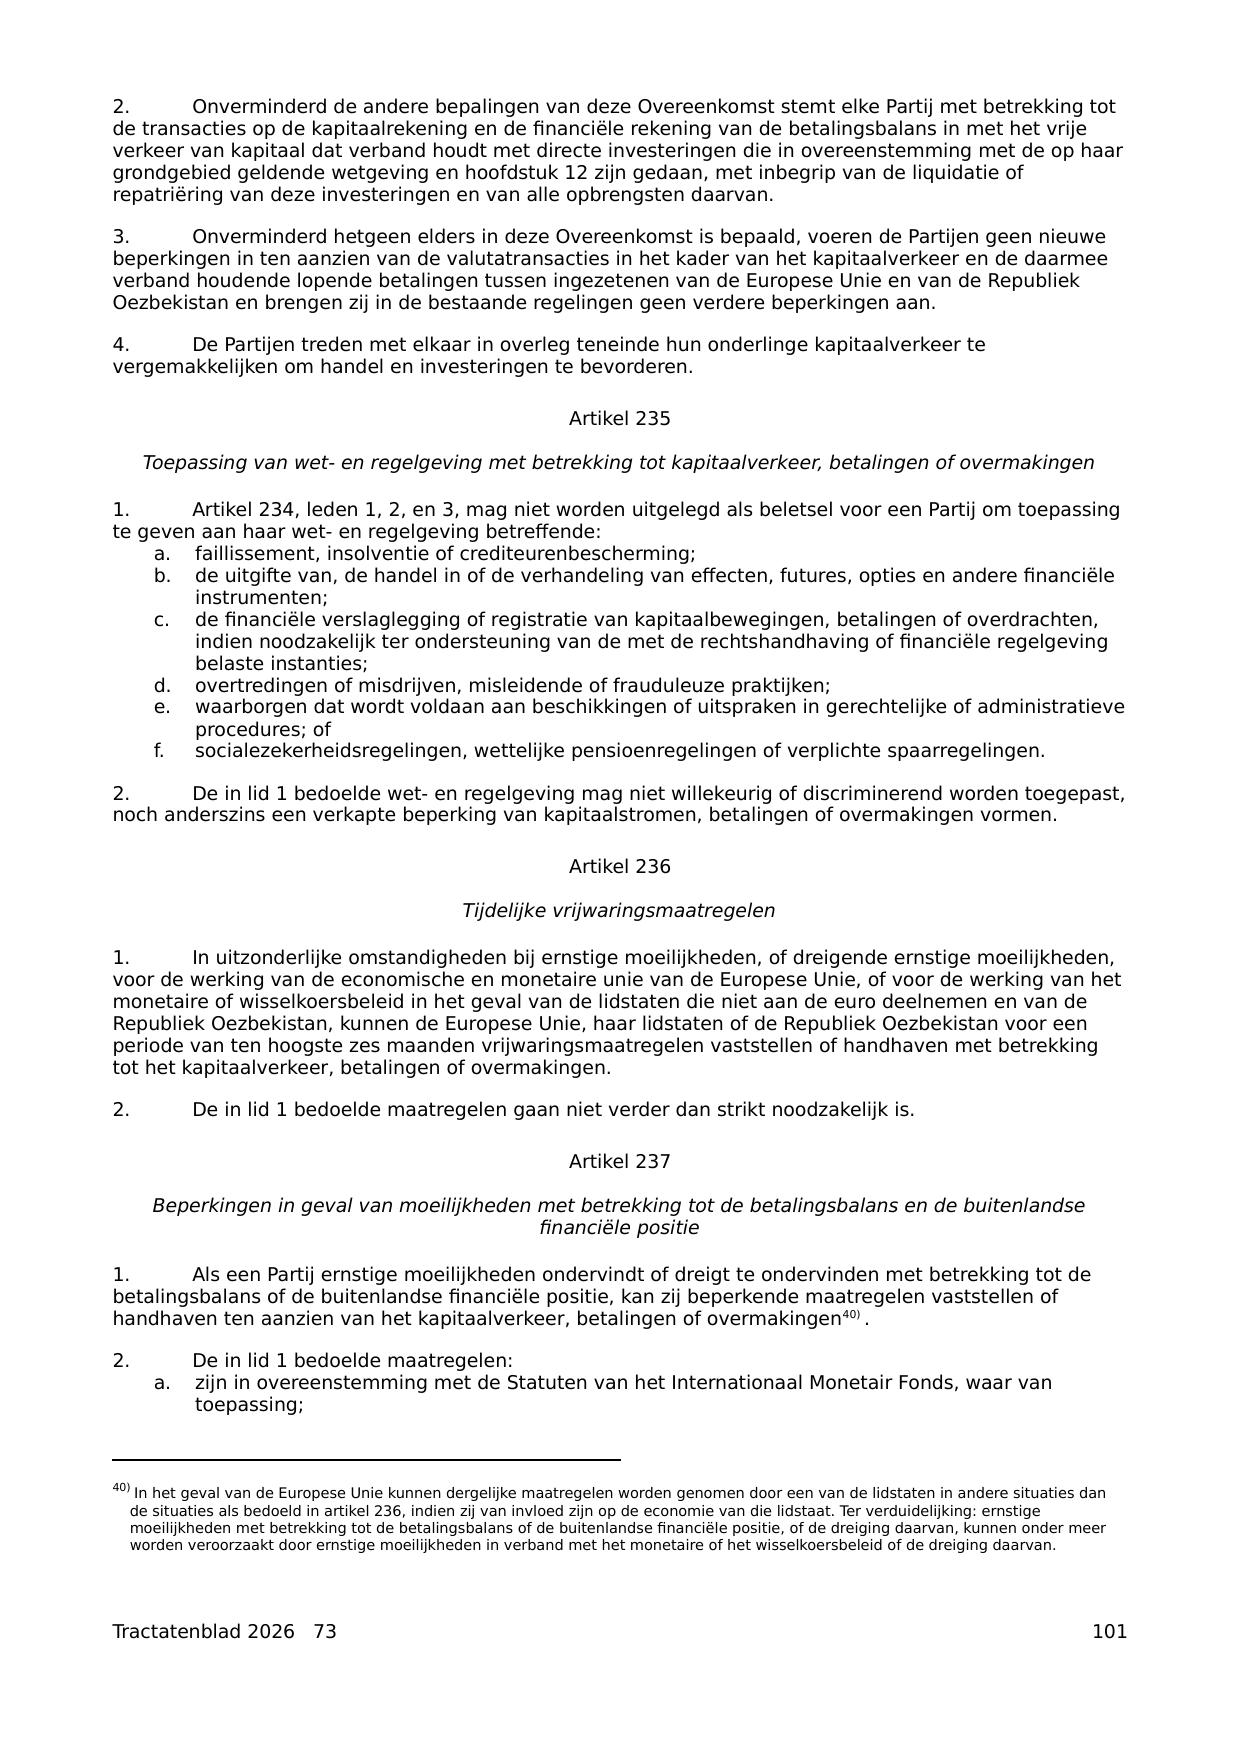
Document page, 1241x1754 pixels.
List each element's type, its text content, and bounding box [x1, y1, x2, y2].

text In het geval van de Europese Unie kunnen dergelijke maatregelen worden genomen door een van de lidstaten in andere situaties dan de situaties als bedoeld in artikel 236, indien zij van invloed zijn op de economie van die lidstaat. Ter verduidelijking: ernstige moeilijkheden met betrekking tot de betalingsbalans of de buitenlandse financiële positie, of de dreiging daarvan, kunnen onder meer worden veroorzaakt door ernstige moeilijkheden in verband met het monetaire of het wisselkoersbeleid of de dreiging daarvan. [112, 1481, 1128, 1554]
text 1. Artikel 234, leden 1, 2, en 3, mag niet worden uitgelegd als beletsel voor een Partij om toepassing te geven aan haar wet- en regelgeving betreffende: [112, 499, 1128, 543]
text 1. Als een Partij ernstige moeilijkheden ondervindt of dreigt te ondervinden met betrekking tot de betalingsbalans of de buitenlandse financiële positie, kan zij beperkende maatregelen vaststellen of handhaven ten aanzien van het kapitaalverkeer, betalingen of overmakingen. [112, 1264, 1128, 1330]
text 2. De in lid 1 bedoelde maatregelen gaan niet verder dan strikt noodzakelijk is. [112, 1099, 1128, 1121]
text 2. De in lid 1 bedoelde maatregelen: [112, 1350, 1128, 1372]
text 2. De in lid 1 bedoelde wet- en regelgeving mag niet willekeurig of discriminerend worden toegepast, noch anderszins een verkapte beperking van kapitaalstromen, betalingen of overmakingen vormen. [112, 782, 1128, 826]
text a. zijn in overeenstemming met de Statuten van het Internationaal Monetair Fonds, waar van toepassing; [153, 1372, 1128, 1416]
text f. socialezekerheidsregelingen, wettelijke pensioenregelingen of verplichte spaarregelingen. [153, 740, 1128, 762]
text a. faillissement, insolventie of crediteurenbescherming; [153, 543, 1128, 564]
text d. overtredingen of misdrijven, misleidende of frauduleuze praktijken; [153, 674, 1128, 696]
subtitle Artikel 235 Toepassing van wet- en regelgeving met betrekking tot kapitaalverkeer, betalingen of overmakingen [112, 408, 1128, 474]
subtitle Artikel 236 Tijdelijke vrijwaringsmaatregelen [112, 856, 1128, 922]
text c. de financiële verslaglegging of registratie van kapitaalbewegingen, betalingen of overdrachten, indien noodzakelijk ter ondersteuning van de met de rechtshandhaving of financiële regelgeving belaste instanties; [153, 608, 1128, 674]
text 2. Onverminderd de andere bepalingen van deze Overeenkomst stemt elke Partij met betrekking tot de transacties op de kapitaalrekening en de financiële rekening van de betalingsbalans in met het vrije verkeer van kapitaal dat verband houdt met directe investeringen die in overeenstemming met de op haar grondgebied geldende wetgeving en hoofdstuk 12 zijn gedaan, met inbegrip van de liquidatie of repatriëring van deze investeringen en van alle opbrengsten daarvan. [112, 96, 1128, 206]
text 1. In uitzonderlijke omstandigheden bij ernstige moeilijkheden, of dreigende ernstige moeilijkheden, voor de werking van de economische en monetaire unie van de Europese Unie, of voor de werking van het monetaire of wisselkoersbeleid in het geval van de lidstaten die niet aan de euro deelnemen en van de Republiek Oezbekistan, kunnen de Europese Unie, haar lidstaten of de Republiek Oezbekistan voor een periode van ten hoogste zes maanden vrijwaringsmaatregelen vaststellen of handhaven met betrekking tot het kapitaalverkeer, betalingen of overmakingen. [112, 947, 1128, 1079]
text e. waarborgen dat wordt voldaan aan beschikkingen of uitspraken in gerechtelijke of administratieve procedures; of [153, 696, 1128, 740]
subtitle Artikel 237 Beperkingen in geval van moeilijkheden met betrekking tot de betalingsbalans en de buitenlandse financiële positie [112, 1151, 1128, 1239]
text b. de uitgifte van, de handel in of de verhandeling van effecten, futures, opties en andere financiële instrumenten; [153, 564, 1128, 608]
text 3. Onverminderd hetgeen elders in deze Overeenkomst is bepaald, voeren de Partijen geen nieuwe beperkingen in ten aanzien van de valutatransacties in het kader van het kapitaalverkeer en de daarmee verband houdende lopende betalingen tussen ingezetenen van de Europese Unie en van de Republiek Oezbekistan en brengen zij in de bestaande regelingen geen verdere beperkingen aan. [112, 226, 1128, 314]
text 4. De Partijen treden met elkaar in overleg teneinde hun onderlinge kapitaalverkeer te vergemakkelijken om handel en investeringen te bevorderen. [112, 334, 1128, 378]
